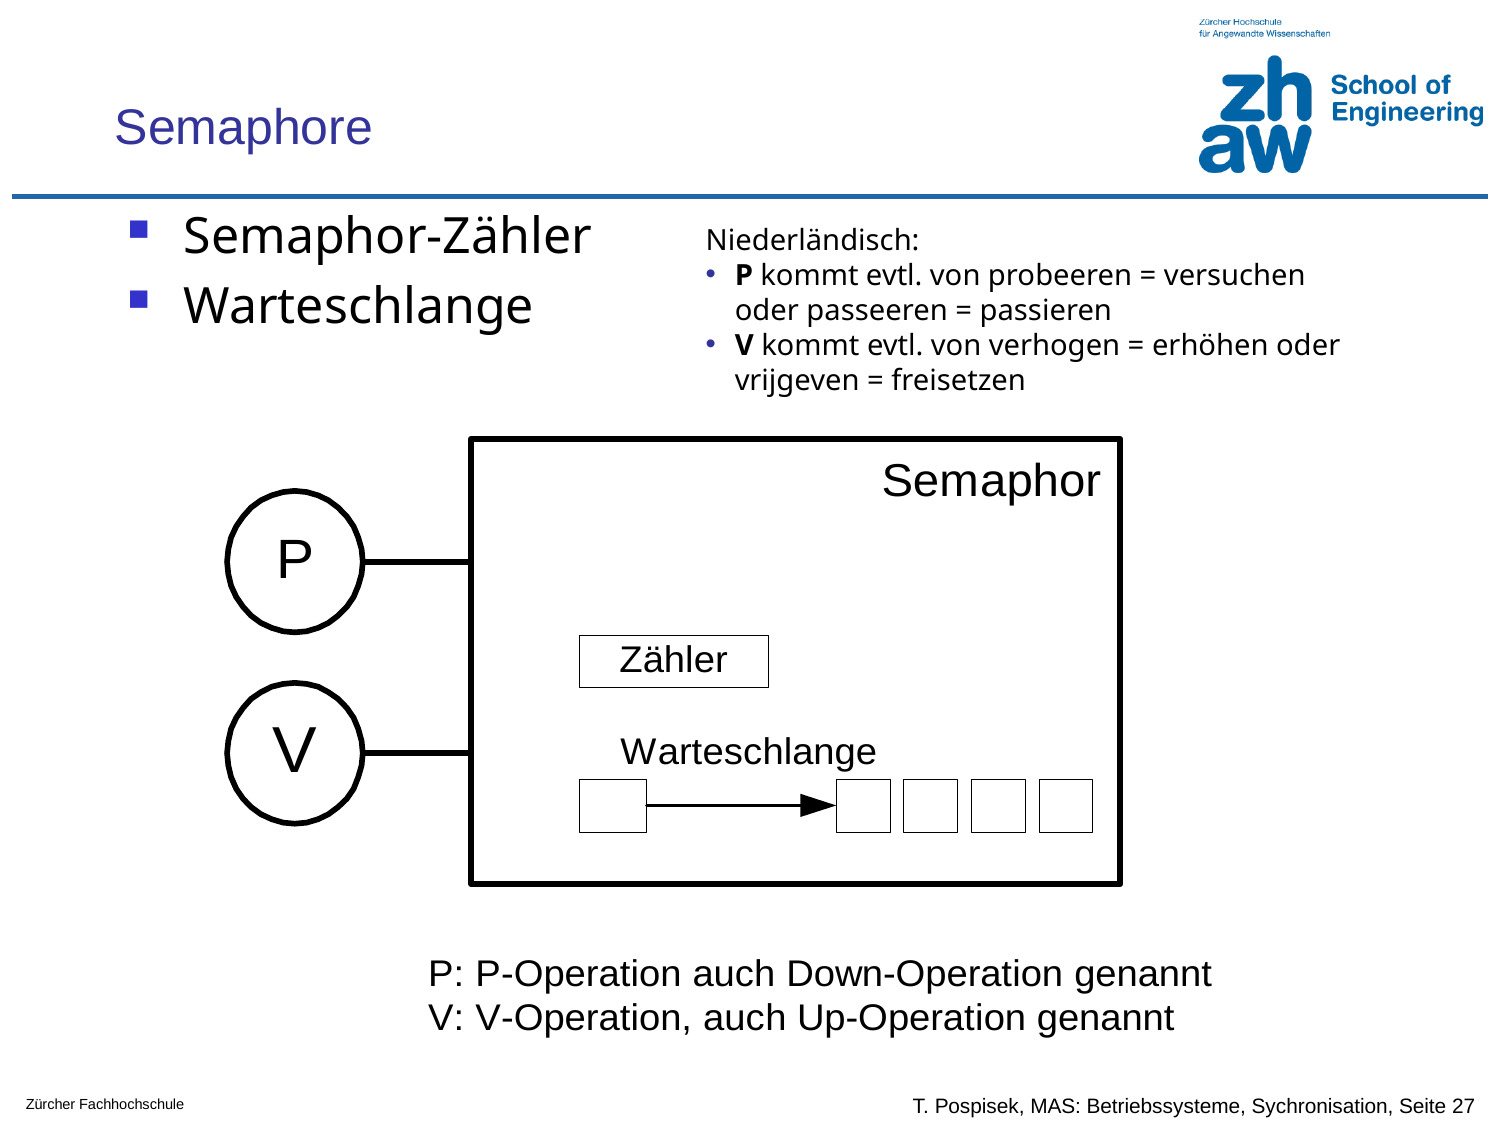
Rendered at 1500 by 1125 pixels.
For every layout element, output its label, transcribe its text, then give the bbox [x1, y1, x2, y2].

title Semaphore [99, 50, 1379, 163]
picture [1199, 19, 1483, 173]
text_box Niederländisch: P kommt evtl. von probeeren = versuchen oder passeeren = passieren V kommt evtl. von verhogen = erhöhen oder vrijgeven = freisetzen [690, 214, 1388, 404]
picture [174, 389, 1355, 1099]
text_box Semaphor-Zähler Warteschlange [112, 196, 1388, 397]
